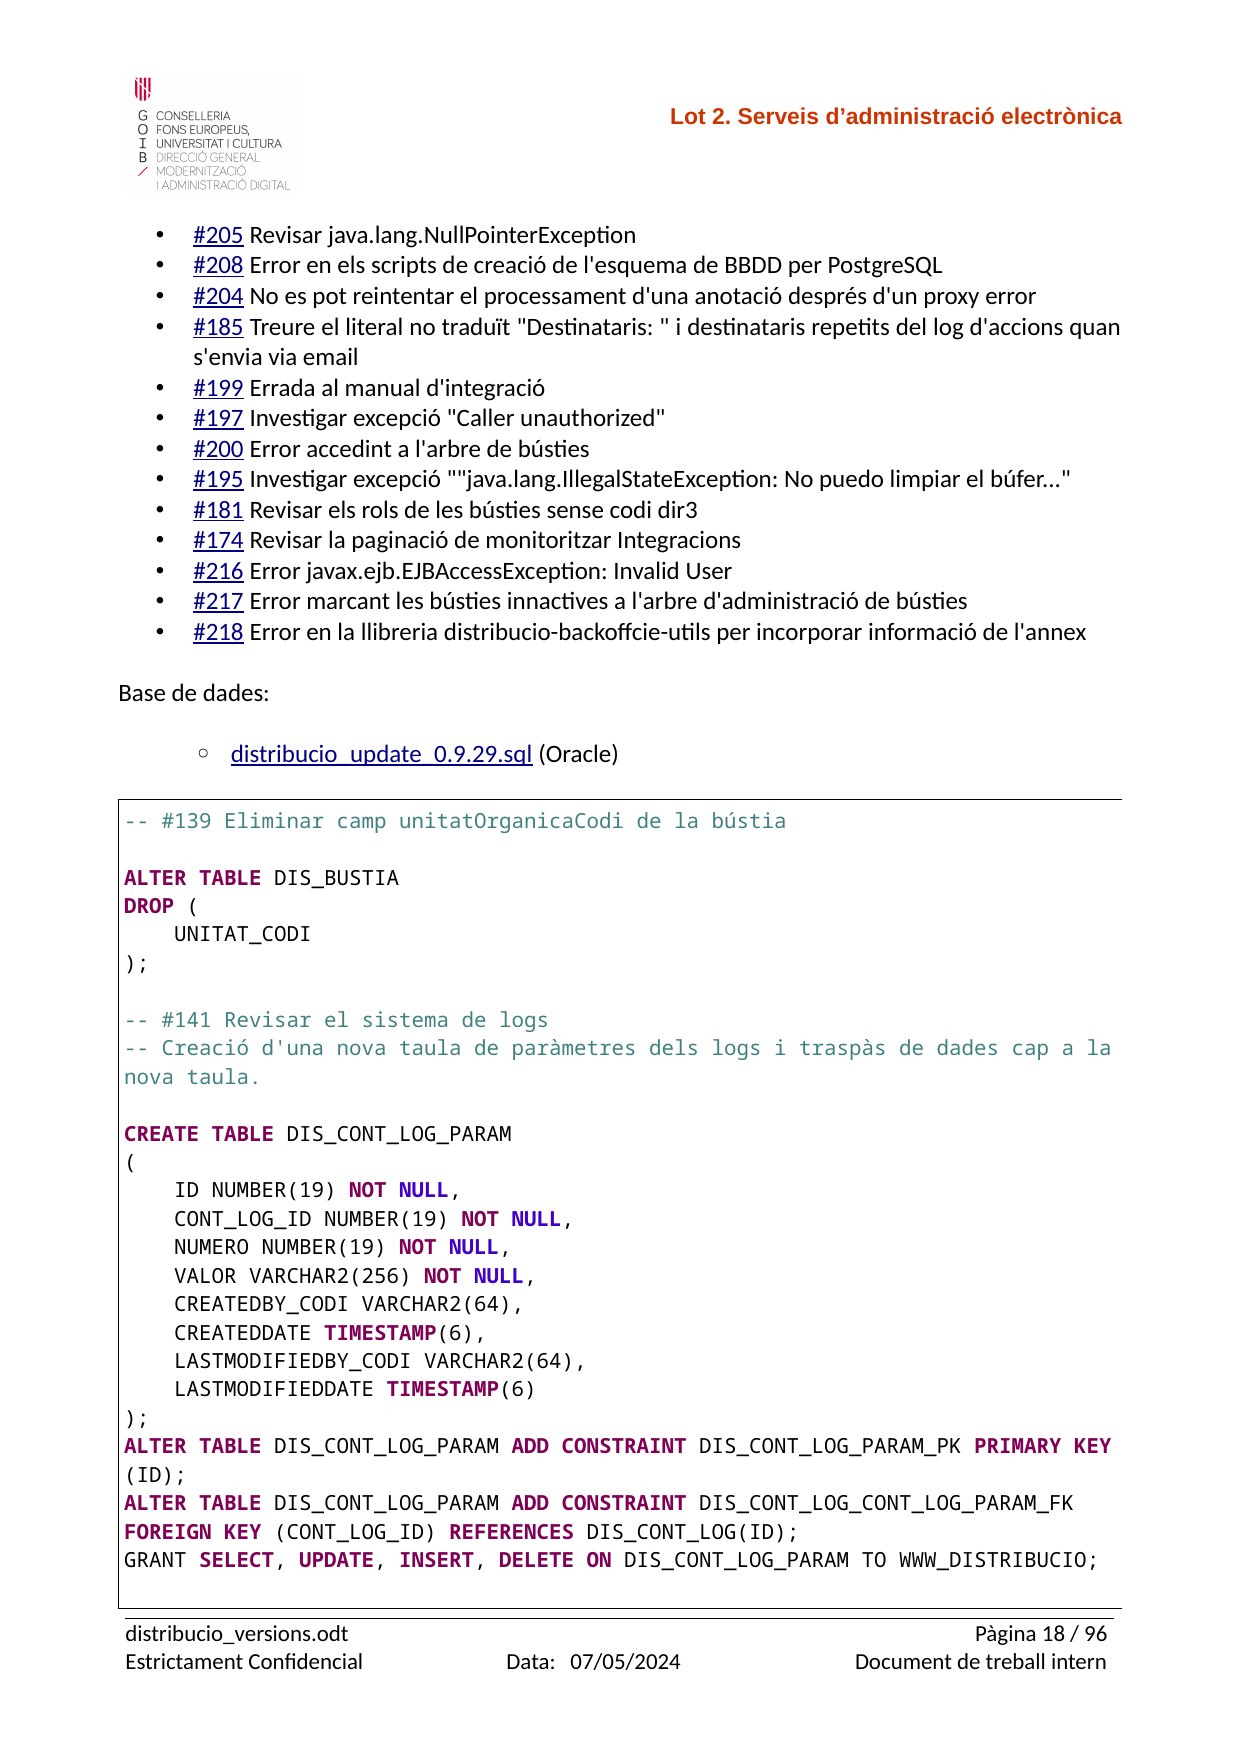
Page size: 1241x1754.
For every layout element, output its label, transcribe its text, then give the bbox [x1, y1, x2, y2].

list #181 Revisar els rols de les bústies sense codi dir3 [156, 494, 1122, 524]
list #197 Investigar excepció "Caller unauthorized" [156, 402, 1122, 433]
list distribucio_update_0.9.29.sql (Oracle) [193, 738, 1122, 768]
picture [126, 70, 299, 197]
text Base de dades: [118, 677, 1122, 707]
list #218 Error en la llibreria distribucio-backoffcie-utils per incorporar informació de l'annex [156, 616, 1122, 646]
list #199 Errada al manual d'integració [156, 372, 1122, 402]
list #195 Investigar excepció ""java.lang.IllegalStateException: No puedo limpiar el búfer..." [156, 463, 1122, 494]
list #216 Error javax.ejb.EJBAccessException: Invalid User [156, 555, 1122, 585]
list #174 Revisar la paginació de monitoritzar Integracions [156, 524, 1122, 555]
list #185 Treure el literal no traduït "Destinataris: " i destinataris repetits del log d'accions quan s'envia via email [156, 311, 1122, 372]
list #204 No es pot reintentar el processament d'una anotació després d'un proxy error [156, 280, 1122, 311]
table_header -- #139 Eliminar camp unitatOrganicaCodi de la bústia ALTER TABLE DIS_BUSTIA DROP ( UNITAT_CODI ); -- #141 Revisar el sistema de logs -- Creació d'una nova taula de paràmetres dels logs i traspàs de dades cap a la nova taula. CREATE TABLE DIS_CONT_LOG_PARAM ( ID NUMBER(19) NOT NULL, CONT_LOG_ID NUMBER(19) NOT NULL, NUMERO NUMBER(19) NOT NULL, VALOR VARCHAR2(256) NOT NULL, CREATEDBY_CODI VARCHAR2(64), CREATEDDATE TIMESTAMP(6), LASTMODIFIEDBY_CODI VARCHAR2(64), LASTMODIFIEDDATE TIMESTAMP(6) ); ALTER TABLE DIS_CONT_LOG_PARAM ADD CONSTRAINT DIS_CONT_LOG_PARAM_PK PRIMARY KEY (ID); ALTER TABLE DIS_CONT_LOG_PARAM ADD CONSTRAINT DIS_CONT_LOG_CONT_LOG_PARAM_FK FOREIGN KEY (CONT_LOG_ID) REFERENCES DIS_CONT_LOG(ID); GRANT SELECT, UPDATE, INSERT, DELETE ON DIS_CONT_LOG_PARAM TO WWW_DISTRIBUCIO; [119, 800, 1122, 1608]
list #217 Error marcant les bústies innactives a l'arbre d'administració de bústies [156, 585, 1122, 616]
list #205 Revisar java.lang.NullPointerException [156, 219, 1122, 250]
list #200 Error accedint a l'arbre de bústies [156, 433, 1122, 463]
list #208 Error en els scripts de creació de l'esquema de BBDD per PostgreSQL [156, 250, 1122, 280]
